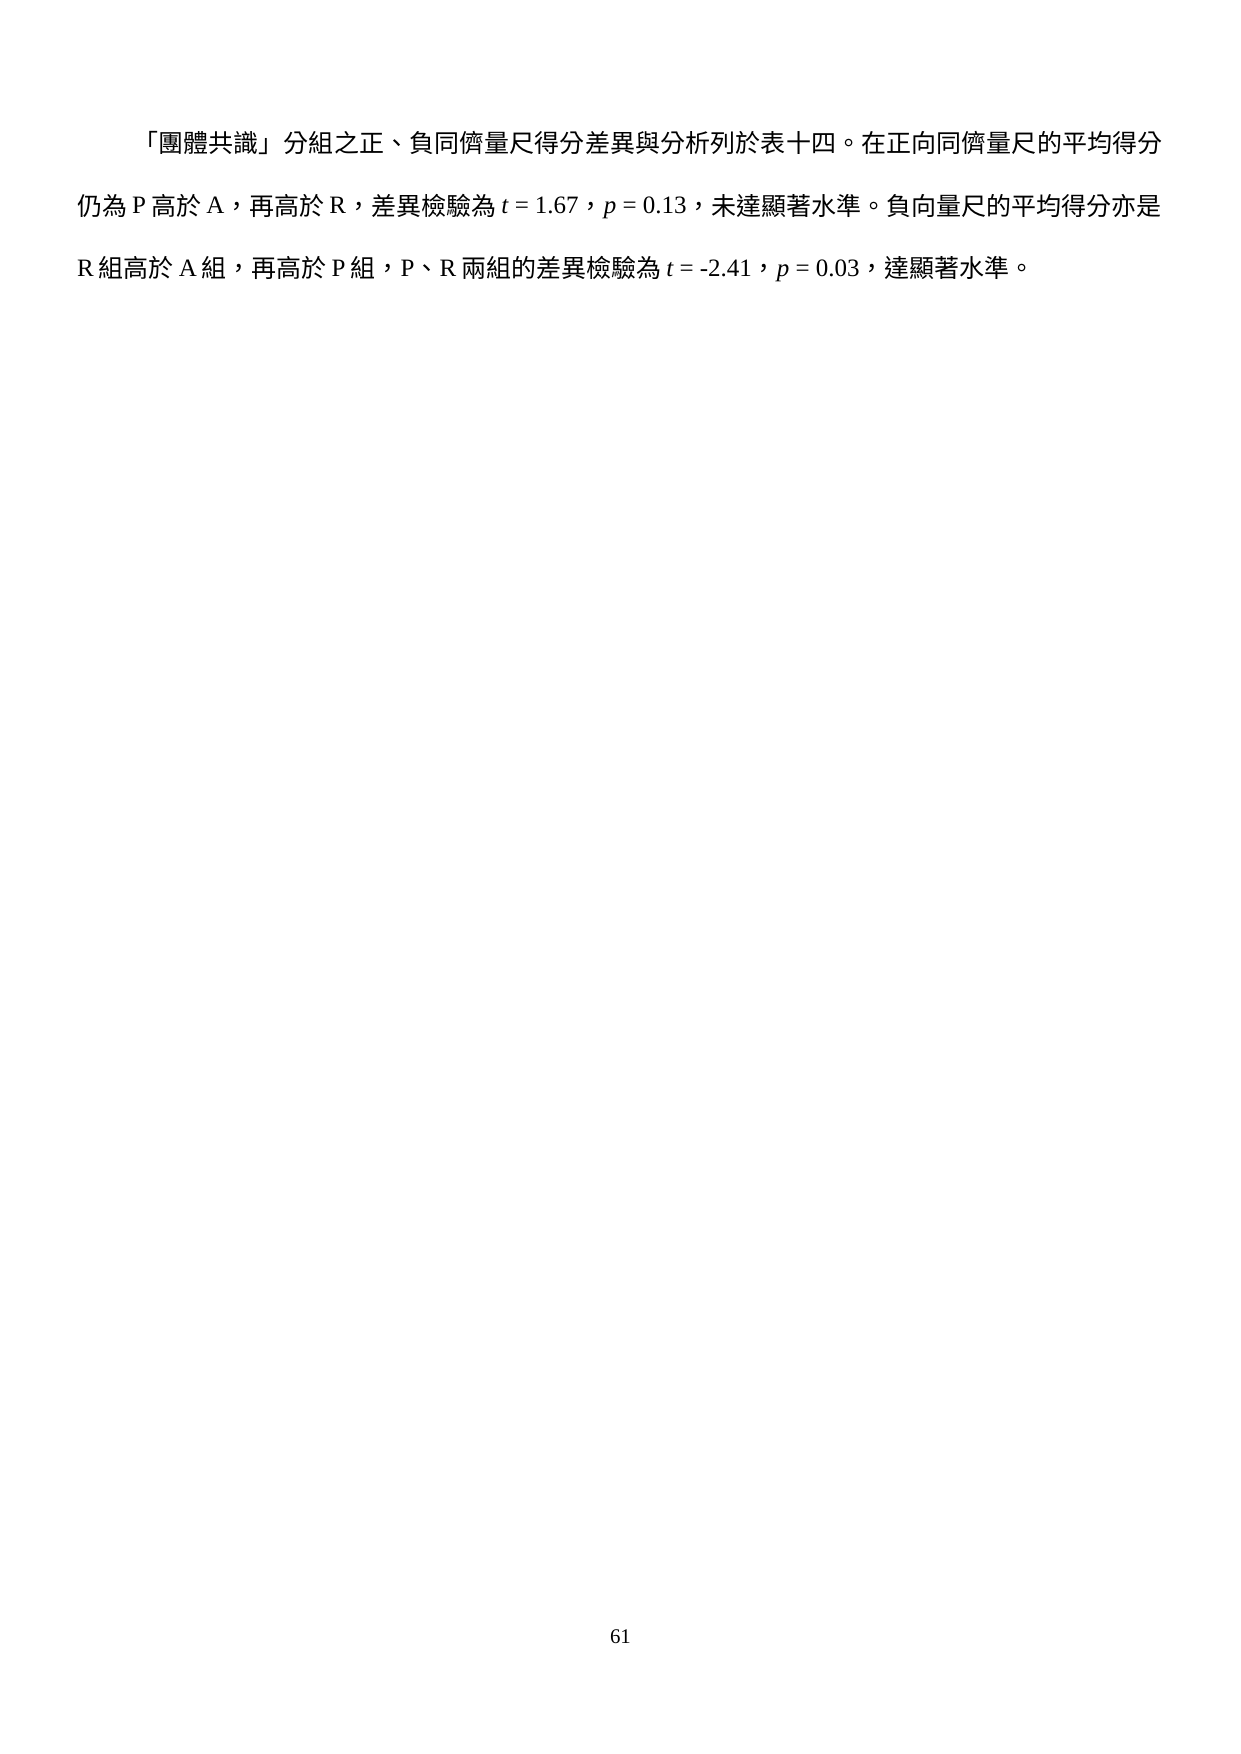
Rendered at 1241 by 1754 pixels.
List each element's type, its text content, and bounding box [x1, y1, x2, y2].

text 「團體共識」分組之正、負同儕量尺得分差異與分析列於表十四。在正向同儕量尺的平均得分仍為P高於A，再高於R，差異檢驗為t = 1.67，p = 0.13，未達顯著水準。負向量尺的平均得分亦是R組高於A組，再高於P組，P、R兩組的差異檢驗為t = -2.41，p = 0.03，達顯著水準。 [77, 100, 1163, 288]
